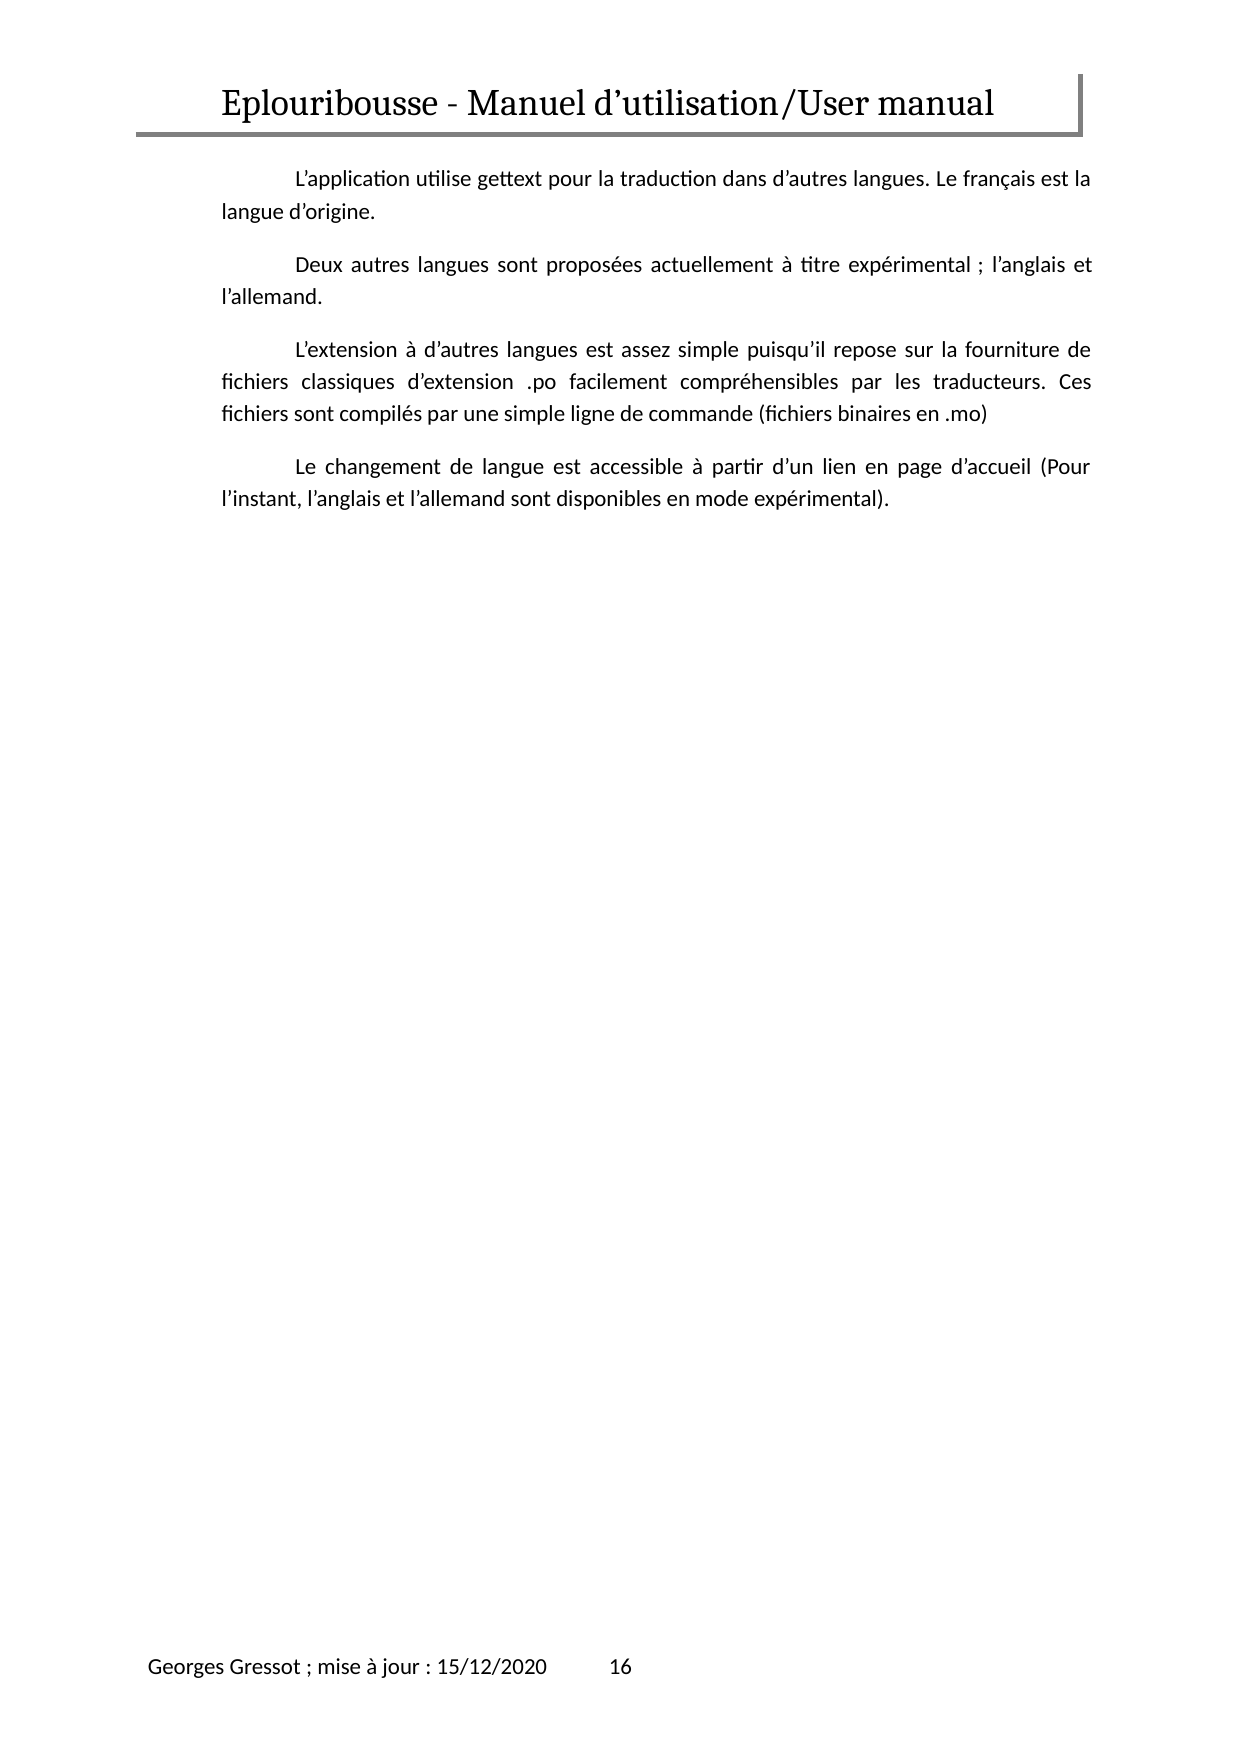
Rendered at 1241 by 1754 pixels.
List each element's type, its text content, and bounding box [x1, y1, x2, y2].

text L’extension à d’autres langues est assez simple puisqu’il repose sur la fourniture de fichiers classiques d’extension .po facilement compréhensibles par les traducteurs. Ces fichiers sont compilés par une simple ligne de commande (fichiers binaires en .mo) [221, 335, 1093, 427]
text Le changement de langue est accessible à partir d’un lien en page d’accueil (Pour l’instant, l’anglais et l’allemand sont disponibles en mode expérimental). [221, 452, 1093, 513]
text L’application utilise gettext pour la traduction dans d’autres langues. Le français est la langue d’origine. [221, 164, 1093, 225]
text Deux autres langues sont proposées actuellement à titre expérimental ; l’anglais et l’allemand. [221, 250, 1093, 310]
